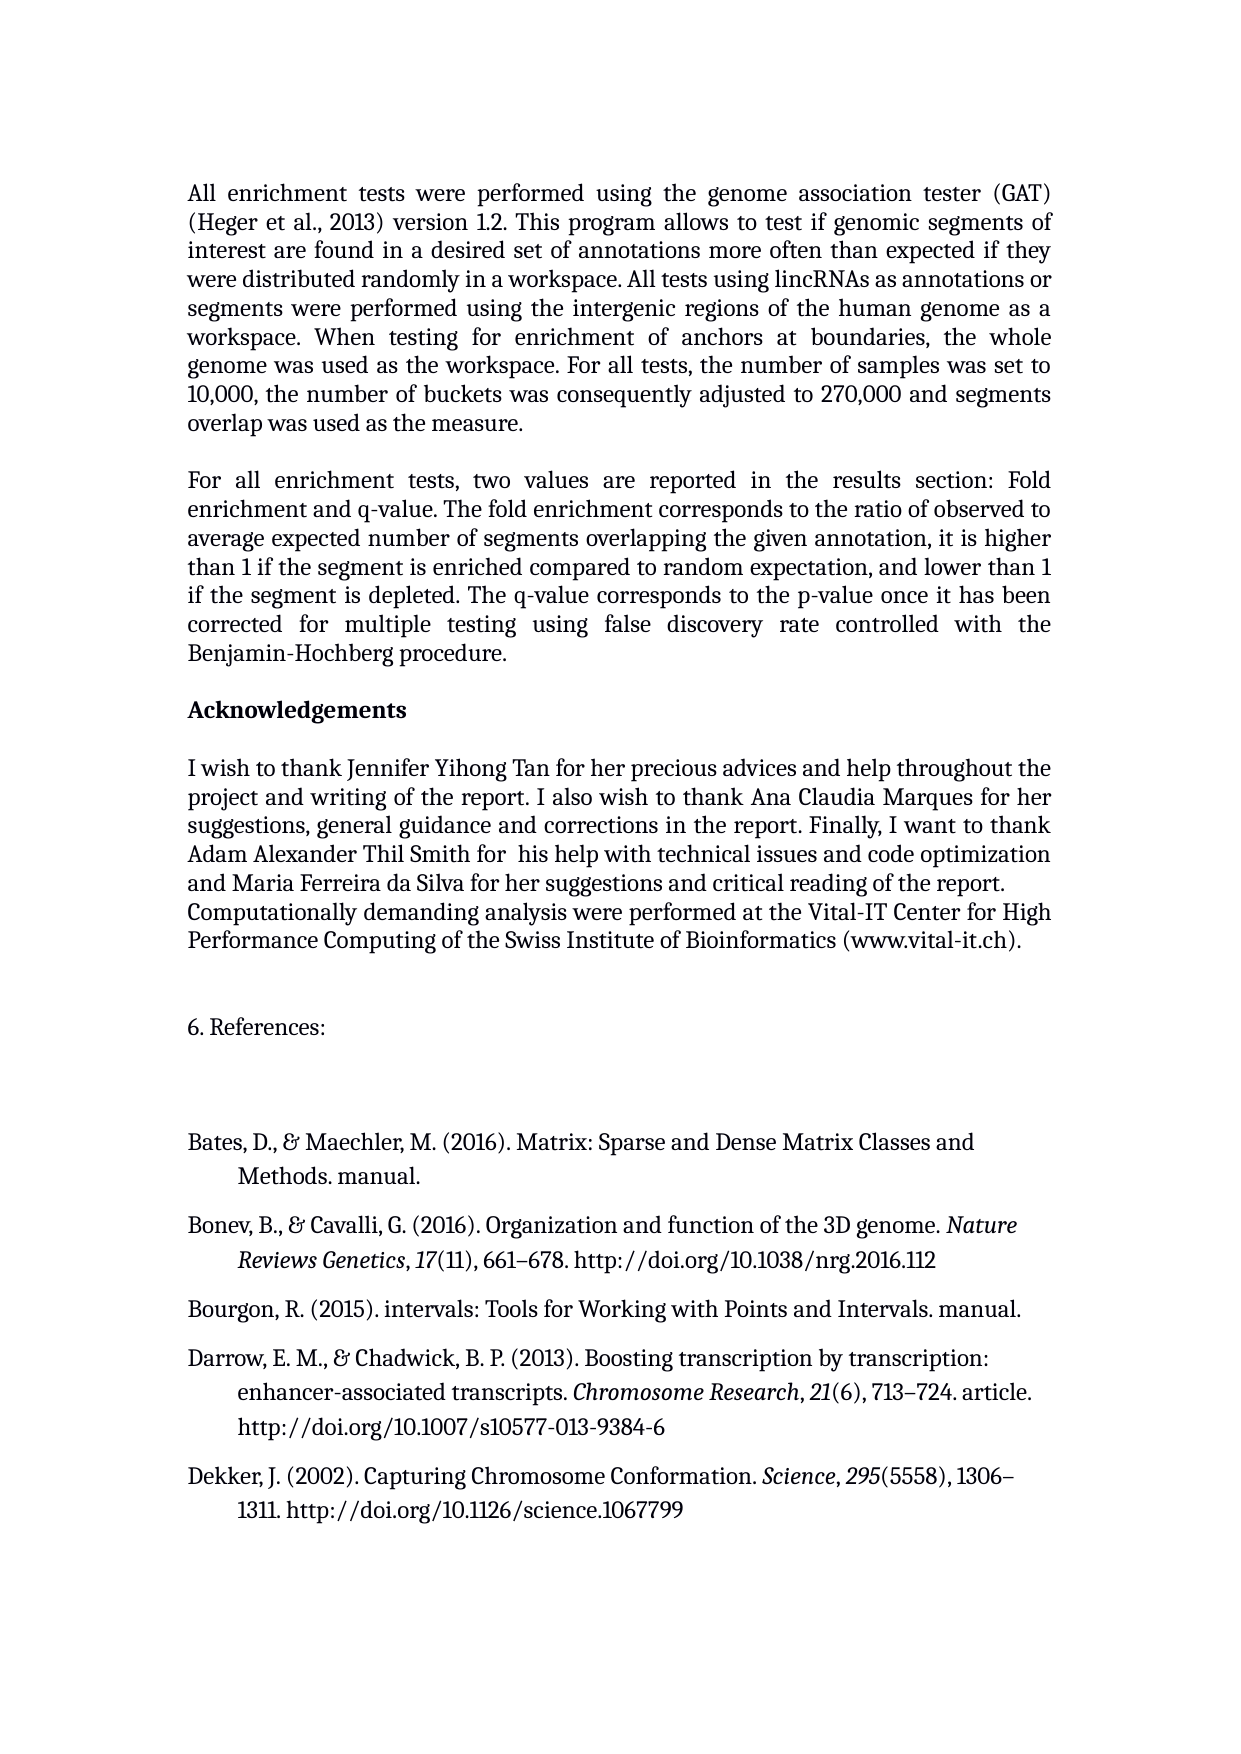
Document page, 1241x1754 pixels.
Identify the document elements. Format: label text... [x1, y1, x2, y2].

text I wish to thank Jennifer Yihong Tan for her precious advices and help throughout the project and writing of the report. I also wish to thank Ana Claudia Marques for her suggestions, general guidance and corrections in the report. Finally, I want to thank Adam Alexander Thil Smith for his help with technical issues and code optimization and Maria Ferreira da Silva for her suggestions and critical reading of the report. [187, 754, 1053, 897]
text Darrow, E. M., & Chadwick, B. P. (2013). Boosting transcription by transcription: enhancer-associated transcripts. Chromosome Research, 21(6), 713–724. article. http://doi.org/10.1007/s10577-013-9384-6 [187, 1344, 1053, 1441]
text Bourgon, R. (2015). intervals: Tools for Working with Points and Intervals. manual. [187, 1294, 1053, 1323]
text 6. References: [187, 1012, 1053, 1041]
text For all enrichment tests, two values are reported in the results section: Fold enrichment and q-value. The fold enrichment corresponds to the ratio of observed to average expected number of segments overlapping the given annotation, it is higher than 1 if the segment is enriched compared to random expectation, and lower than 1 if the segment is depleted. The q-value corresponds to the p-value once it has been corrected for multiple testing using false discovery rate controlled with the Benjamin-Hochberg procedure. [187, 466, 1053, 667]
text Acknowledgements [187, 696, 1053, 725]
text All enrichment tests were performed using the genome association tester (GAT) (Heger et al., 2013)⁠ version 1.2. This program allows to test if genomic segments of interest are found in a desired set of annotations more often than expected if they were distributed randomly in a workspace. All tests using lincRNAs as annotations or segments were performed using the intergenic regions of the human genome as a workspace. When testing for enrichment of anchors at boundaries, the whole genome was used as the workspace. For all tests, the number of samples was set to 10,000, the number of buckets was consequently adjusted to 270,000 and segments overlap was used as the measure. [187, 179, 1053, 437]
text Dekker, J. (2002). Capturing Chromosome Conformation. Science, 295(5558), 1306–1311. http://doi.org/10.1126/science.1067799 [187, 1462, 1053, 1525]
text Bates, D., & Maechler, M. (2016). Matrix: Sparse and Dense Matrix Classes and Methods. manual. [187, 1127, 1053, 1191]
text Bonev, B., & Cavalli, G. (2016). Organization and function of the 3D genome. Nature Reviews Genetics, 17(11), 661–678. http://doi.org/10.1038/nrg.2016.112 [187, 1211, 1053, 1274]
text Computationally demanding analysis were performed at the Vital-IT Center for High Performance Computing of the Swiss Institute of Bioinformatics (www.vital-it.ch). [187, 897, 1053, 955]
